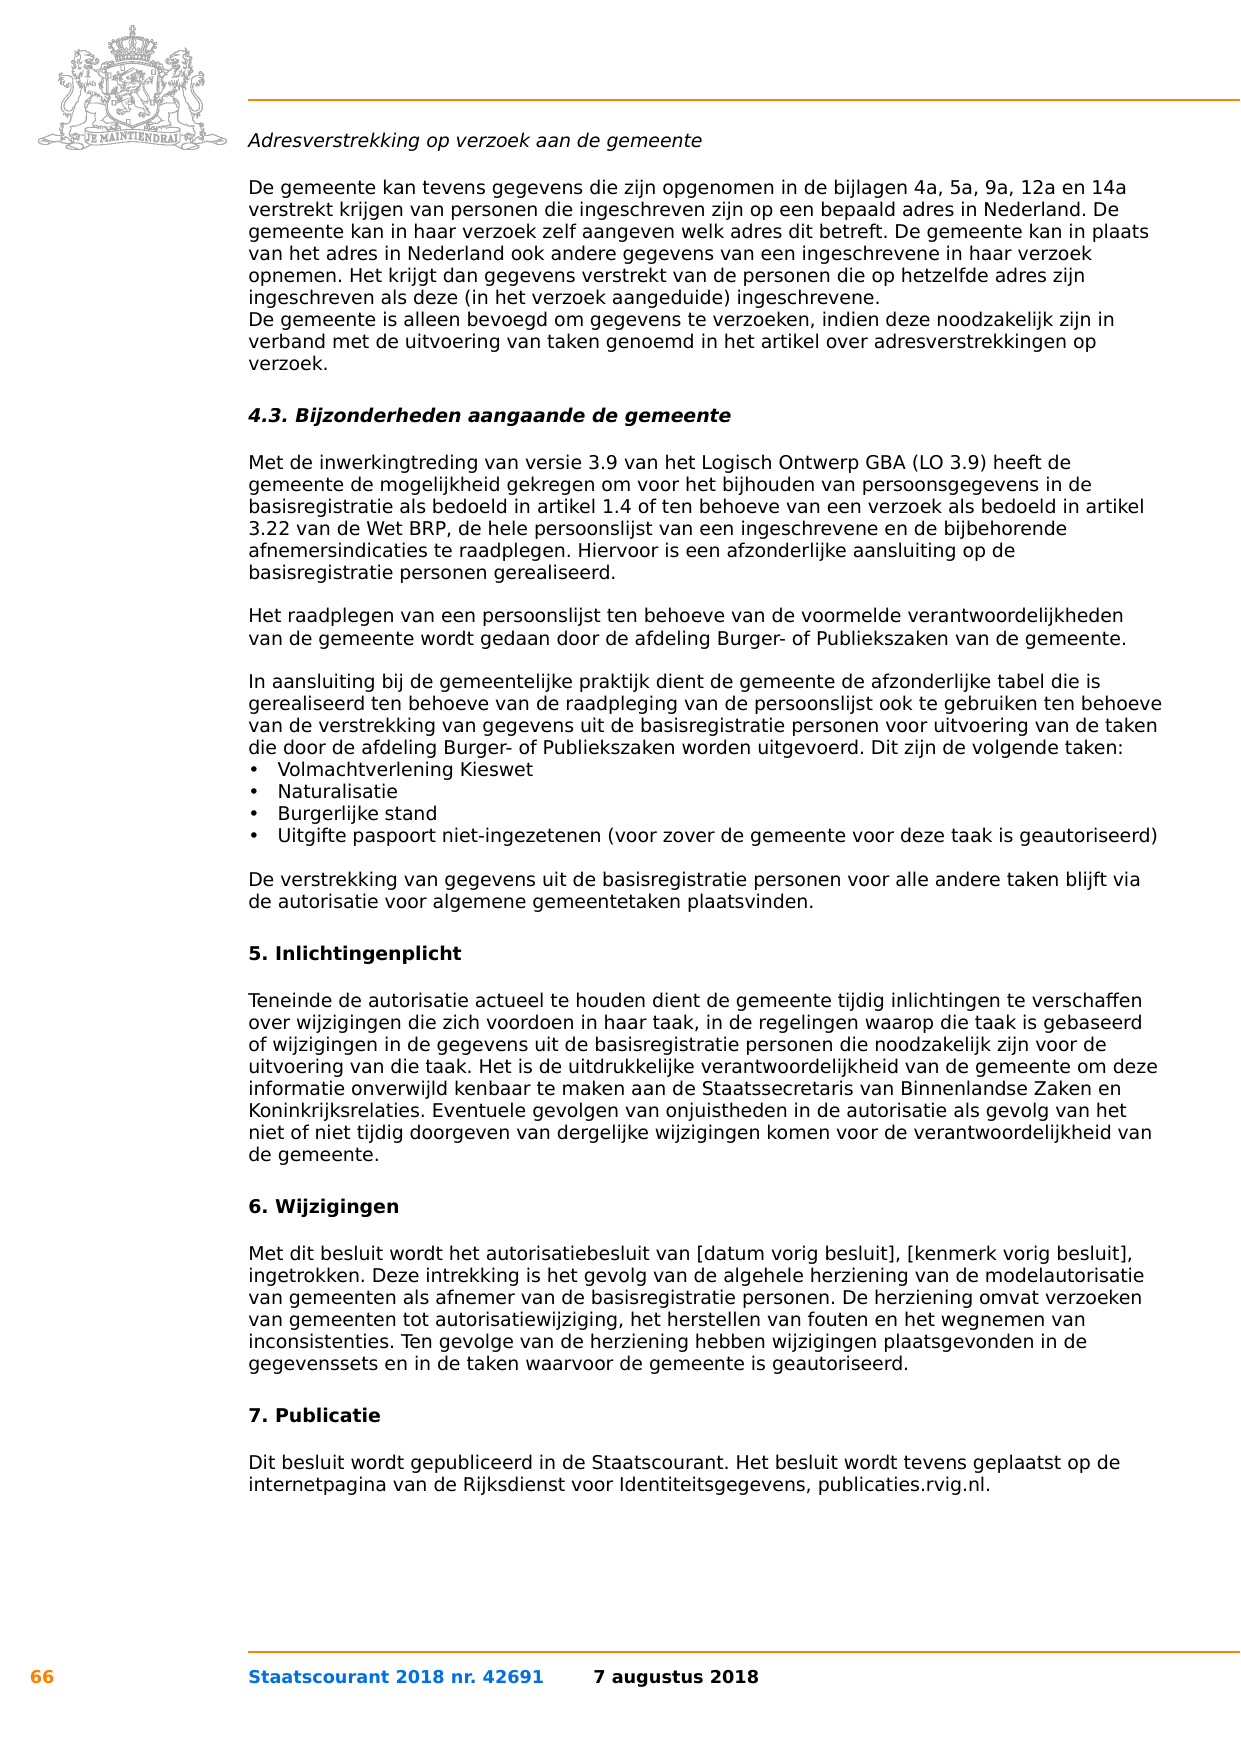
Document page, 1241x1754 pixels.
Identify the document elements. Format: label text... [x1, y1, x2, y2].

subtitle 7. Publicatie [248, 1404, 1163, 1427]
text Teneinde de autorisatie actueel te houden dient de gemeente tijdig inlichtingen te verschaffen over wijzigingen die zich voordoen in haar taak, in de regelingen waarop die taak is gebaseerd of wijzigingen in de gegevens uit de basisregistratie personen die noodzakelijk zijn voor de uitvoering van die taak. Het is de uitdrukkelijke verantwoordelijkheid van de gemeente om deze informatie onverwijld kenbaar te maken aan de Staatssecretaris van Binnenlandse Zaken en Koninkrijksrelaties. Eventuele gevolgen van onjuistheden in de autorisatie als gevolg van het niet of niet tijdig doorgeven van dergelijke wijzigingen komen voor de verantwoordelijkheid van de gemeente. [248, 990, 1163, 1166]
subtitle 6. Wijzigingen [248, 1196, 1163, 1218]
text Met de inwerkingtreding van versie 3.9 van het Logisch Ontwerp GBA (LO 3.9) heeft de gemeente de mogelijkheid gekregen om voor het bijhouden van persoonsgegevens in de basisregistratie als bedoeld in artikel 1.4 of ten behoeve van een verzoek als bedoeld in artikel 3.22 van de Wet BRP, de hele persoonslijst van een ingeschrevene en de bijbehorende afnemersindicaties te raadplegen. Hiervoor is een afzonderlijke aansluiting op de basisregistratie personen gerealiseerd. [248, 452, 1163, 583]
text Dit besluit wordt gepubliceerd in de Staatscourant. Het besluit wordt tevens geplaatst op de internetpagina van de Rijksdienst voor Identiteitsgegevens, publicaties.rvig.nl. [248, 1452, 1163, 1496]
text • Volmachtverlening Kieswet [248, 759, 1163, 781]
subtitle 5. Inlichtingenplicht [248, 943, 1163, 965]
subtitle Adresverstrekking op verzoek aan de gemeente [248, 130, 1163, 152]
text De gemeente is alleen bevoegd om gegevens te verzoeken, indien deze noodzakelijk zijn in verband met de uitvoering van taken genoemd in het artikel over adresverstrekkingen op verzoek. [248, 309, 1163, 375]
text Het raadplegen van een persoonslijst ten behoeve van de voormelde verantwoordelijkheden van de gemeente wordt gedaan door de afdeling Burger- of Publiekszaken van de gemeente. [248, 605, 1163, 649]
text Met dit besluit wordt het autorisatiebesluit van [datum vorig besluit], [kenmerk vorig besluit], ingetrokken. Deze intrekking is het gevolg van de algehele herziening van de modelautorisatie van gemeenten als afnemer van de basisregistratie personen. De herziening omvat verzoeken van gemeenten tot autorisatiewijziging, het herstellen van fouten en het wegnemen van inconsistenties. Ten gevolge van de herziening hebben wijzigingen plaatsgevonden in de gegevenssets en in de taken waarvoor de gemeente is geautoriseerd. [248, 1243, 1163, 1374]
text De gemeente kan tevens gegevens die zijn opgenomen in de bijlagen 4a, 5a, 9a, 12a en 14a verstrekt krijgen van personen die ingeschreven zijn op een bepaald adres in Nederland. De gemeente kan in haar verzoek zelf aangeven welk adres dit betreft. De gemeente kan in plaats van het adres in Nederland ook andere gegevens van een ingeschrevene in haar verzoek opnemen. Het krijgt dan gegevens verstrekt van de personen die op hetzelfde adres zijn ingeschreven als deze (in het verzoek aangeduide) ingeschrevene. [248, 177, 1163, 309]
picture [38, 25, 227, 150]
text • Burgerlijke stand [248, 803, 1163, 825]
subtitle 4.3. Bijzonderheden aangaande de gemeente [248, 405, 1163, 427]
text In aansluiting bij de gemeentelijke praktijk dient de gemeente de afzonderlijke tabel die is gerealiseerd ten behoeve van de raadpleging van de persoonslijst ook te gebruiken ten behoeve van de verstrekking van gegevens uit de basisregistratie personen voor uitvoering van de taken die door de afdeling Burger- of Publiekszaken worden uitgevoerd. Dit zijn de volgende taken: [248, 671, 1163, 759]
text • Naturalisatie [248, 781, 1163, 803]
text • Uitgifte paspoort niet-ingezetenen (voor zover de gemeente voor deze taak is geautoriseerd) [248, 825, 1163, 847]
text De verstrekking van gegevens uit de basisregistratie personen voor alle andere taken blijft via de autorisatie voor algemene gemeentetaken plaatsvinden. [248, 869, 1163, 913]
